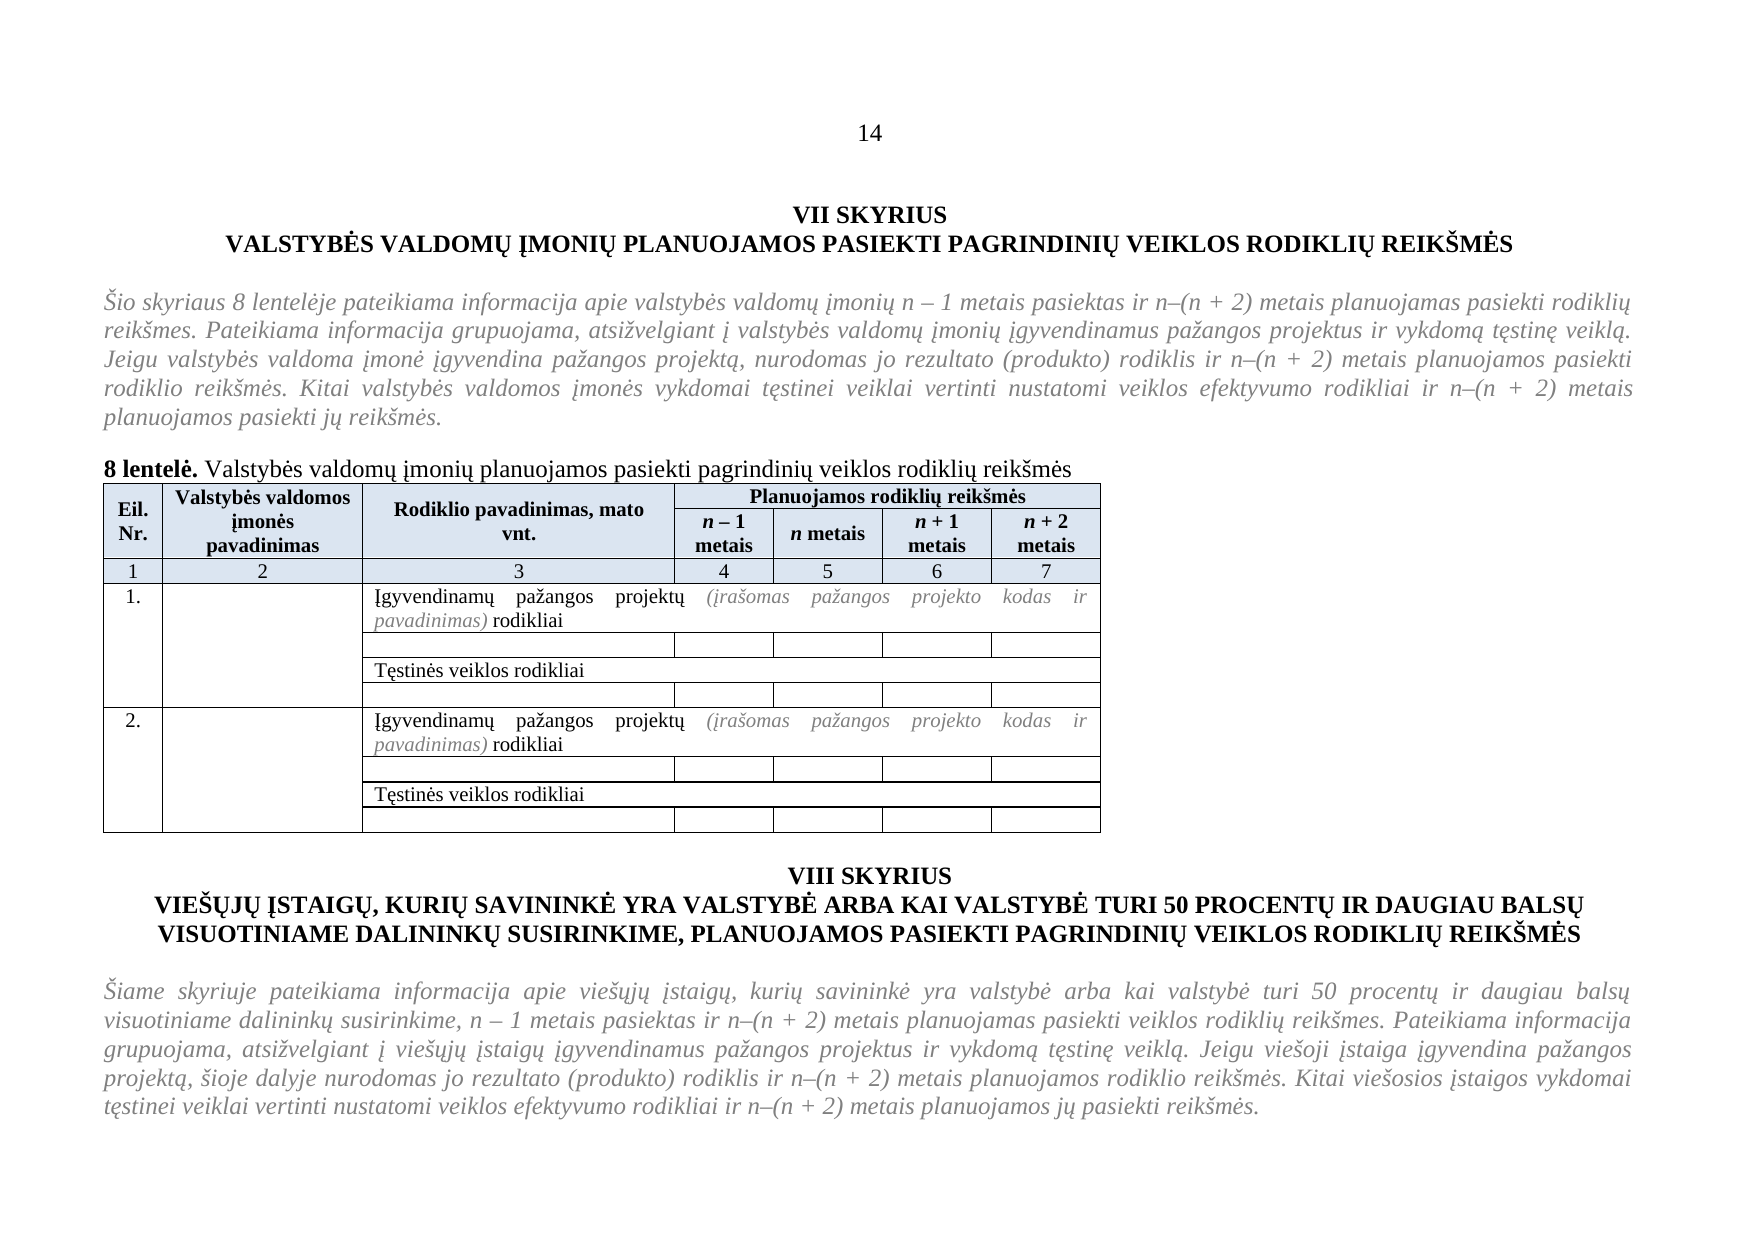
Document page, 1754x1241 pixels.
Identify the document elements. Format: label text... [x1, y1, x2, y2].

table_cell [163, 584, 362, 707]
table_cell 3 [363, 559, 674, 583]
table_cell [883, 633, 991, 657]
table_cell [774, 683, 882, 707]
table_header Planuojamos rodiklių reikšmės [675, 484, 1100, 508]
table_cell 2 [163, 559, 362, 583]
table_cell [675, 757, 773, 781]
table_cell [883, 683, 991, 707]
table_header Rodiklio pavadinimas, mato vnt. [363, 484, 674, 557]
text VIEŠŲJŲ ĮSTAIGŲ, KURIŲ SAVININKĖ YRA VALSTYBĖ ARBA KAI VALSTYBĖ TURI 50 PROCENTŲ IR DAUGIAU BALSŲ VISUOTINIAME DALININKŲ SUSIRINKIME, PLANUOJAMOS PASIEKTI PAGRINDINIŲ VEIKLOS RODIKLIŲ REIKŠMĖS [103, 890, 1636, 948]
table_cell n + 1 metais [883, 509, 991, 557]
text Šiame skyriuje pateikiama informacija apie viešųjų įstaigų, kurių savininkė yra valstybė arba kai valstybė turi 50 procentų ir daugiau balsų visuotiniame dalininkų susirinkime, n – 1 metais pasiektas ir n–(n + 2) metais planuojamas pasiekti veiklos rodiklių reikšmes. Pateikiama informacija grupuojama, atsižvelgiant į viešųjų įstaigų įgyvendinamus pažangos projektus ir vykdomą tęstinę veiklą. Jeigu viešoji įstaiga įgyvendina pažangos projektą, šioje dalyje nurodomas jo rezultato (produkto) rodiklis ir n–(n + 2) metais planuojamos rodiklio reikšmės. Kitai viešosios įstaigos vykdomai tęstinei veiklai vertinti nustatomi veiklos efektyvumo rodikliai ir n–(n + 2) metais planuojamos jų pasiekti reikšmės. [103, 976, 1636, 1120]
table_cell 1. [104, 584, 162, 707]
table_cell [992, 757, 1100, 781]
table_cell [363, 633, 674, 657]
table_header Valstybės valdomos įmonės pavadinimas [163, 484, 362, 557]
table_cell 1 [104, 559, 162, 583]
table_cell [992, 633, 1100, 657]
text VII SKYRIUS [103, 200, 1636, 229]
text VALSTYBĖS VALDOMŲ ĮMONIŲ PLANUOJAMOS PASIEKTI PAGRINDINIŲ VEIKLOS RODIKLIŲ REIKŠMĖS [103, 229, 1636, 258]
table_cell [992, 808, 1100, 832]
table_cell [363, 757, 674, 781]
table_cell [883, 808, 991, 832]
table_header Eil. Nr. [104, 484, 162, 557]
table_cell [675, 683, 773, 707]
table_cell n metais [774, 509, 882, 557]
table_cell [774, 757, 882, 781]
table_cell [675, 808, 773, 832]
table_cell Įgyvendinamų pažangos projektų (įrašomas pažangos projekto kodas ir pavadinimas) rodikliai [363, 708, 1100, 756]
table_cell 5 [774, 559, 882, 583]
table_cell [774, 808, 882, 832]
text VIII SKYRIUS [103, 861, 1636, 890]
table_cell [992, 683, 1100, 707]
table_cell [883, 757, 991, 781]
text Šio skyriaus 8 lentelėje pateikiama informacija apie valstybės valdomų įmonių n – 1 metais pasiektas ir n–(n + 2) metais planuojamas pasiekti rodiklių reikšmes. Pateikiama informacija grupuojama, atsižvelgiant į valstybės valdomų įmonių įgyvendinamus pažangos projektus ir vykdomą tęstinę veiklą. Jeigu valstybės valdoma įmonė įgyvendina pažangos projektą, nurodomas jo rezultato (produkto) rodiklis ir n–(n + 2) metais planuojamos pasiekti rodiklio reikšmės. Kitai valstybės valdomos įmonės vykdomai tęstinei veiklai vertinti nustatomi veiklos efektyvumo rodikliai ir n–(n + 2) metais planuojamos pasiekti jų reikšmės. [103, 287, 1636, 430]
table_cell [675, 633, 773, 657]
table_cell Tęstinės veiklos rodikliai [363, 658, 1100, 682]
table_cell 2. [104, 708, 162, 832]
table_cell Tęstinės veiklos rodikliai [363, 783, 1100, 806]
table_cell n + 2 metais [992, 509, 1100, 557]
table_cell 6 [883, 559, 991, 583]
table_cell [163, 708, 362, 832]
table_cell n – 1 metais [675, 509, 773, 557]
table_cell 4 [675, 559, 773, 583]
table_cell [363, 808, 674, 832]
text 8 lentelė. Valstybės valdomų įmonių planuojamos pasiekti pagrindinių veiklos rodiklių reikšmės [103, 454, 1636, 483]
table_cell 7 [992, 559, 1100, 583]
table_cell [363, 683, 674, 707]
table_cell [774, 633, 882, 657]
table_cell Įgyvendinamų pažangos projektų (įrašomas pažangos projekto kodas ir pavadinimas) rodikliai [363, 584, 1100, 632]
